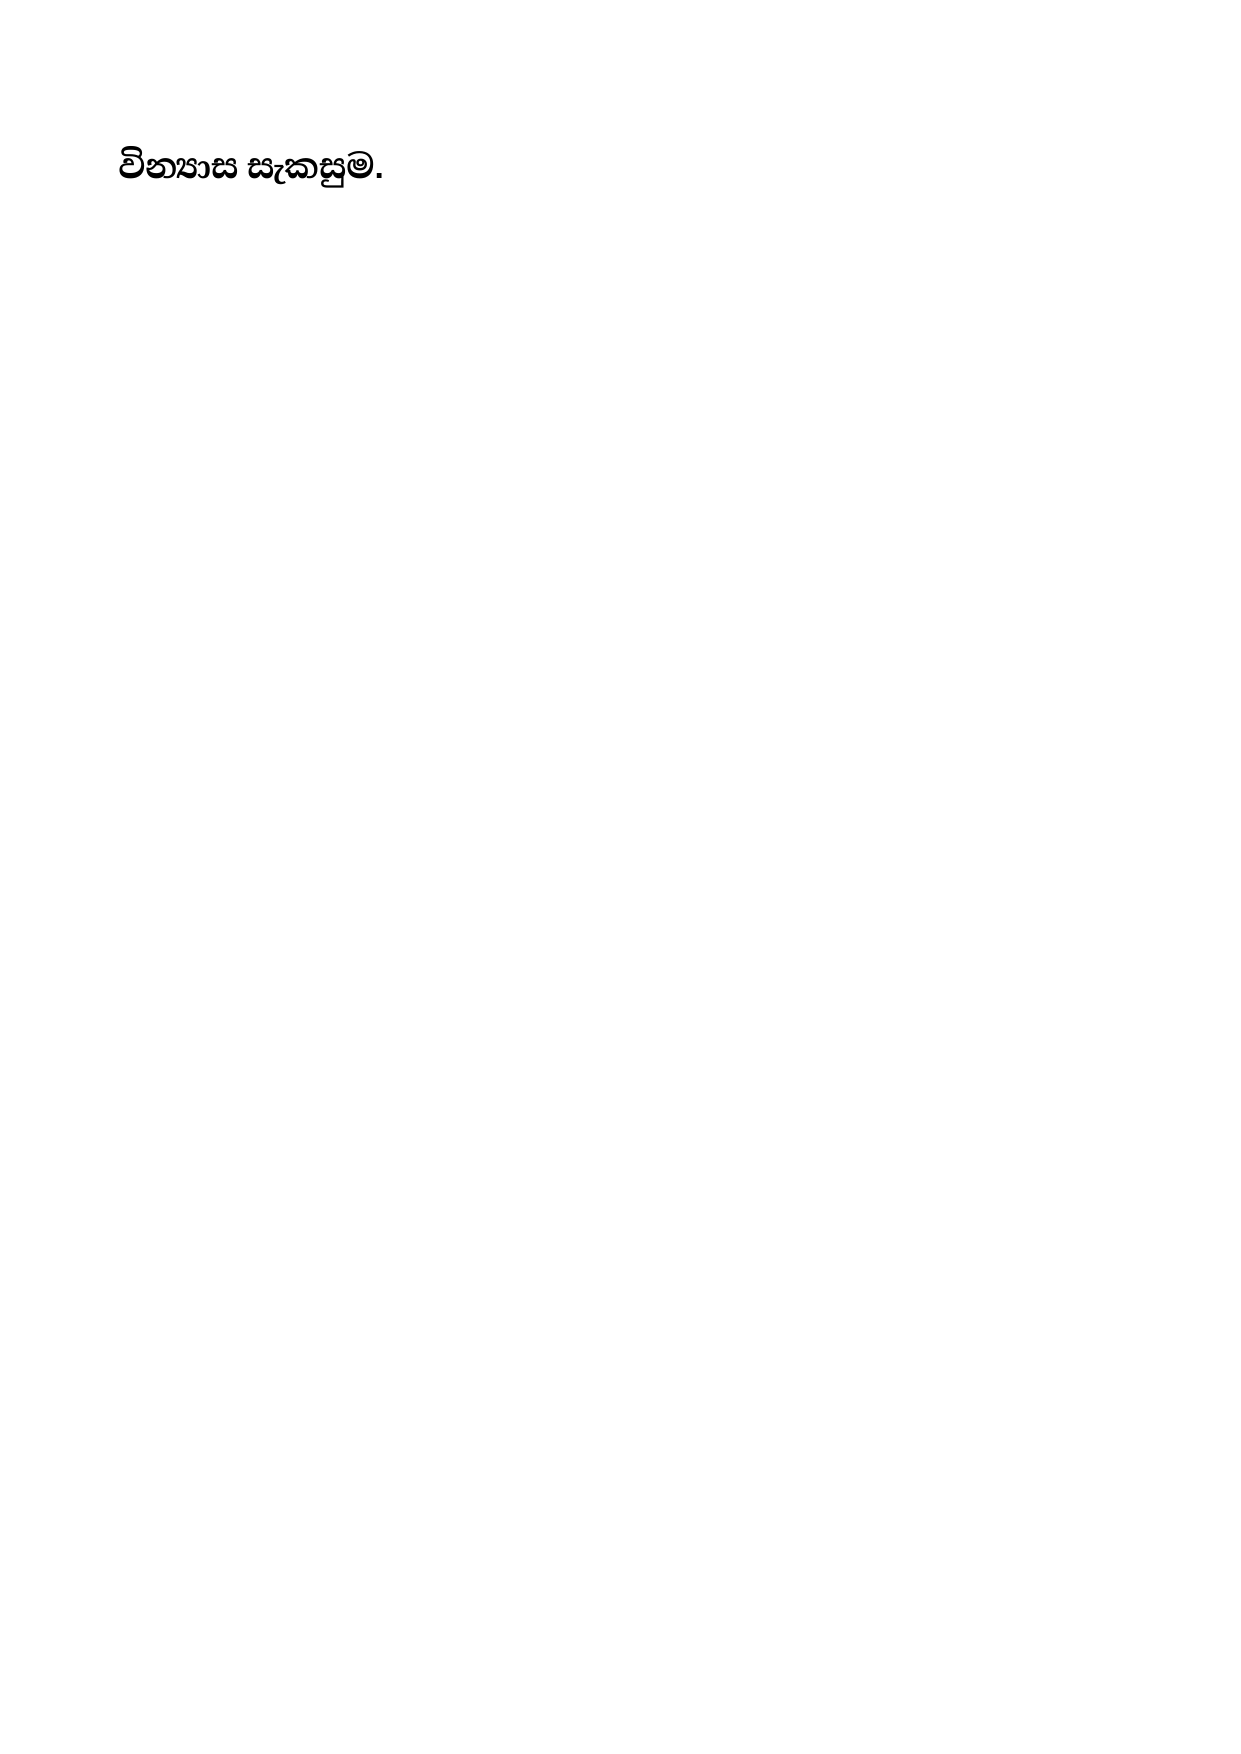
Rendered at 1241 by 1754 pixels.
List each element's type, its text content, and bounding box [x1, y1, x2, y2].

subtitle වින්‍යාස සැකසුම. [118, 143, 1122, 189]
